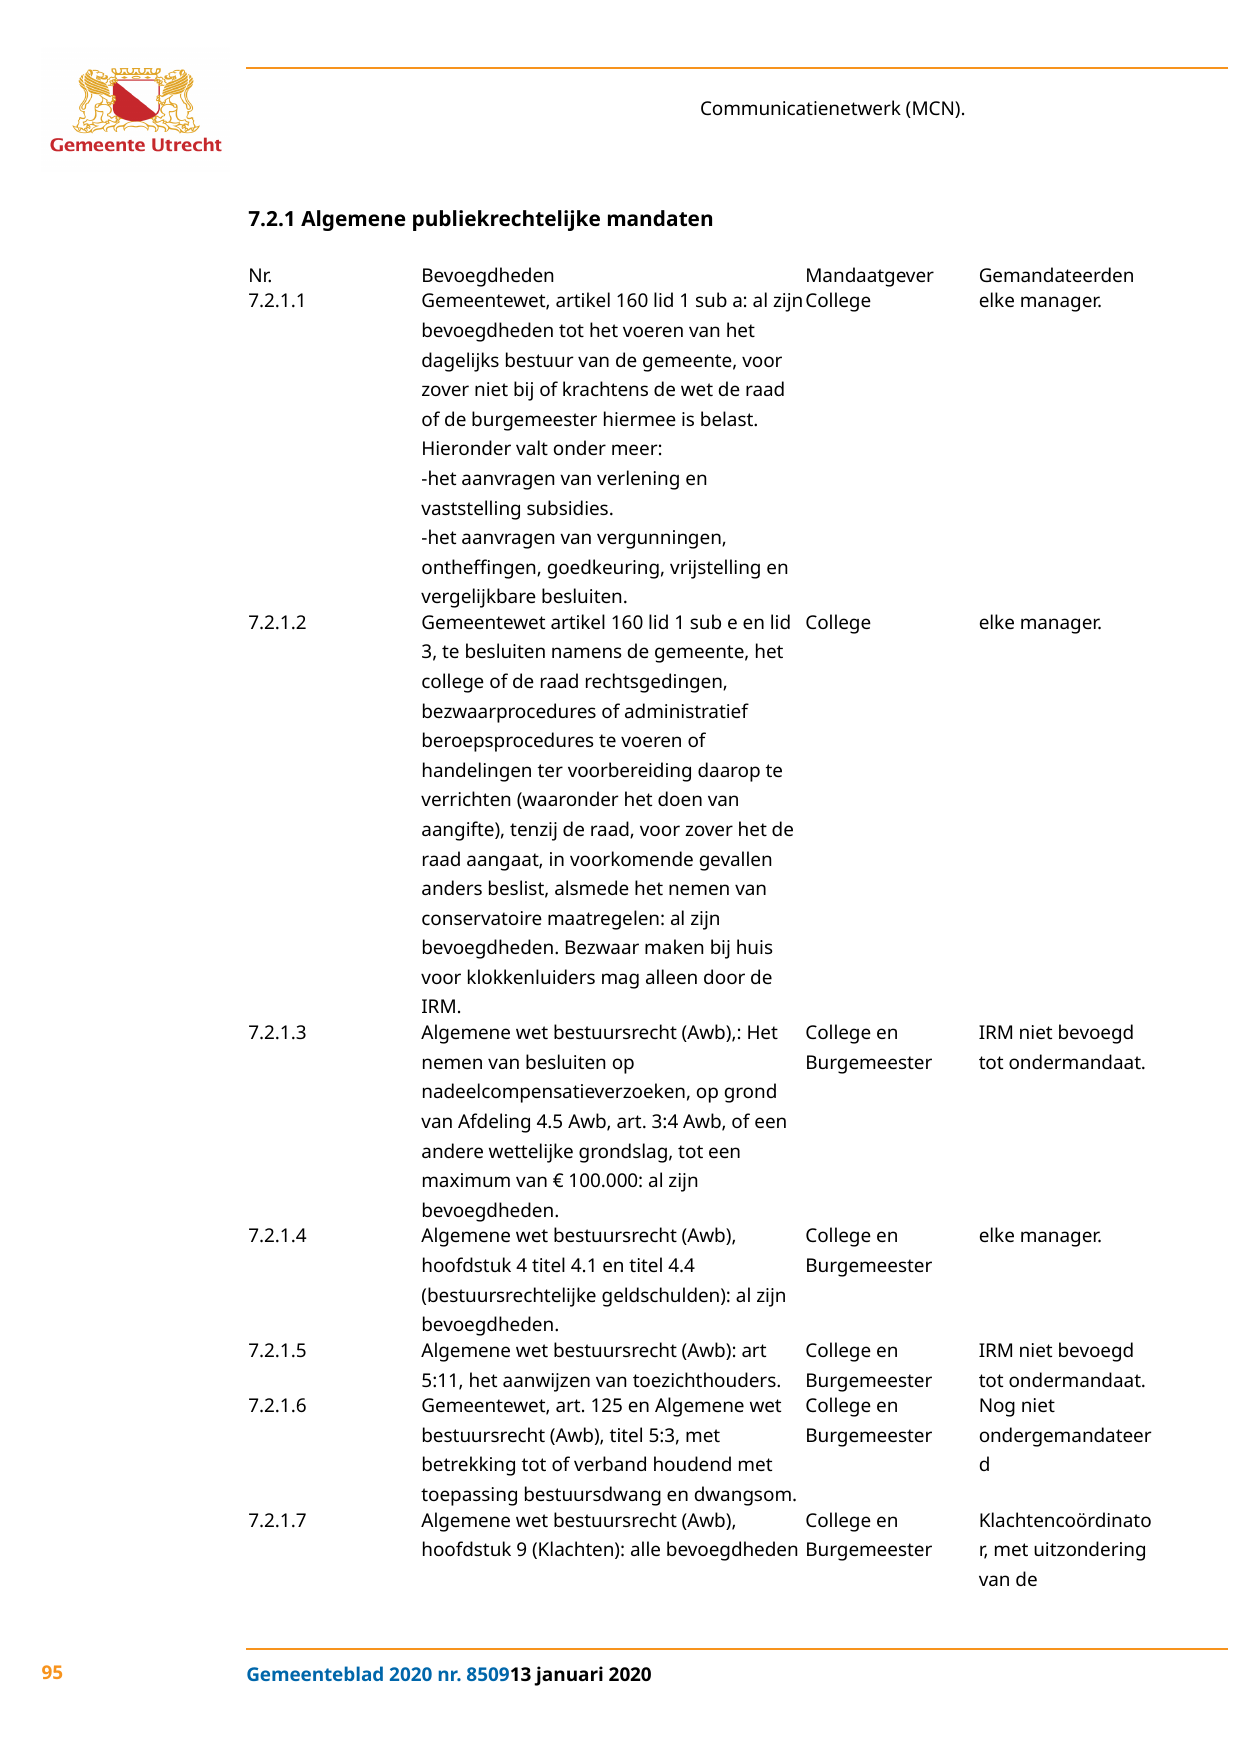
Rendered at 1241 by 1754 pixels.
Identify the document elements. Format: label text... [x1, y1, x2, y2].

table_header Nr. [248, 262, 421, 288]
table_cell Gemeentewet artikel 160 lid 1 sub e en lid 3, te besluiten namens de gemeente, het college of de raad rechtsgedingen, bezwaarprocedures of administratief beroepsprocedures te voeren of handelingen ter voorbereiding daarop te verrichten (waaronder het doen van aangifte), tenzij de raad, voor zover het de raad aangaat, in voorkomende gevallen anders beslist, alsmede het nemen van conservatoire maatregelen: al zijn bevoegdheden. Bezwaar maken bij huis voor klokkenluiders mag alleen door de IRM. [421, 609, 805, 1019]
table_cell 7.2.1.7 [248, 1507, 421, 1592]
table_cell IRM niet bevoegd tot ondermandaat. [979, 1020, 1152, 1223]
table_cell College en Burgemeester [805, 1393, 978, 1507]
table_cell 7.2.1.5 [248, 1337, 421, 1392]
table_cell 7.2.1.2 [248, 609, 421, 1019]
table_header Bevoegdheden [421, 262, 805, 288]
picture [41, 47, 231, 172]
table_cell 7.2.1.4 [248, 1223, 421, 1337]
table_cell College [805, 288, 978, 609]
text 7.2.1 Algemene publiekrechtelijke mandaten [248, 204, 1152, 232]
table_cell Algemene wet bestuursrecht (Awb): art 5:11, het aanwijzen van toezichthouders. [421, 1337, 805, 1392]
table_cell Gemeentewet, art. 125 en Algemene wet bestuursrecht (Awb), titel 5:3, met betrekking tot of verband houdend met toepassing bestuursdwang en dwangsom. [421, 1393, 805, 1507]
table_cell [248, 95, 700, 121]
table_cell 7.2.1.6 [248, 1393, 421, 1507]
table_cell Algemene wet bestuursrecht (Awb), hoofdstuk 9 (Klachten): alle bevoegdheden [421, 1507, 805, 1592]
table_cell elke manager. [979, 1223, 1152, 1337]
table_header Gemandateerden [979, 262, 1152, 288]
table_cell Gemeentewet, artikel 160 lid 1 sub a: al zijn bevoegdheden tot het voeren van het dagelijks bestuur van de gemeente, voor zover niet bij of krachtens de wet de raad of de burgemeester hiermee is belast. Hieronder valt onder meer: -het aanvragen van verlening en vaststelling subsidies. -het aanvragen van vergunningen, ontheffingen, goedkeuring, vrijstelling en vergelijkbare besluiten. [421, 288, 805, 609]
table_cell College en Burgemeester [805, 1507, 978, 1592]
table_cell elke manager. [979, 288, 1152, 609]
table_cell Algemene wet bestuursrecht (Awb),: Het nemen van besluiten op nadeelcompensatieverzoeken, op grond van Afdeling 4.5 Awb, art. 3:4 Awb, of een andere wettelijke grondslag, tot een maximum van € 100.000: al zijn bevoegdheden. [421, 1020, 805, 1223]
table_cell College en Burgemeester [805, 1020, 978, 1223]
table_cell Klachtencoördinator, met uitzondering van de [979, 1507, 1152, 1592]
table_cell Nog niet ondergemandateerd [979, 1393, 1152, 1507]
table_cell College en Burgemeester [805, 1223, 978, 1337]
table_cell College en Burgemeester [805, 1337, 978, 1392]
table_cell IRM niet bevoegd tot ondermandaat. [979, 1337, 1152, 1392]
table_cell elke manager. [979, 609, 1152, 1019]
table_header Mandaatgever [805, 262, 978, 288]
table_cell 7.2.1.1 [248, 288, 421, 609]
table_cell 7.2.1.3 [248, 1020, 421, 1223]
table_cell Communicatienetwerk (MCN). [700, 95, 1152, 121]
table_cell College [805, 609, 978, 1019]
table_cell Algemene wet bestuursrecht (Awb), hoofdstuk 4 titel 4.1 en titel 4.4 (bestuursrechtelijke geldschulden): al zijn bevoegdheden. [421, 1223, 805, 1337]
